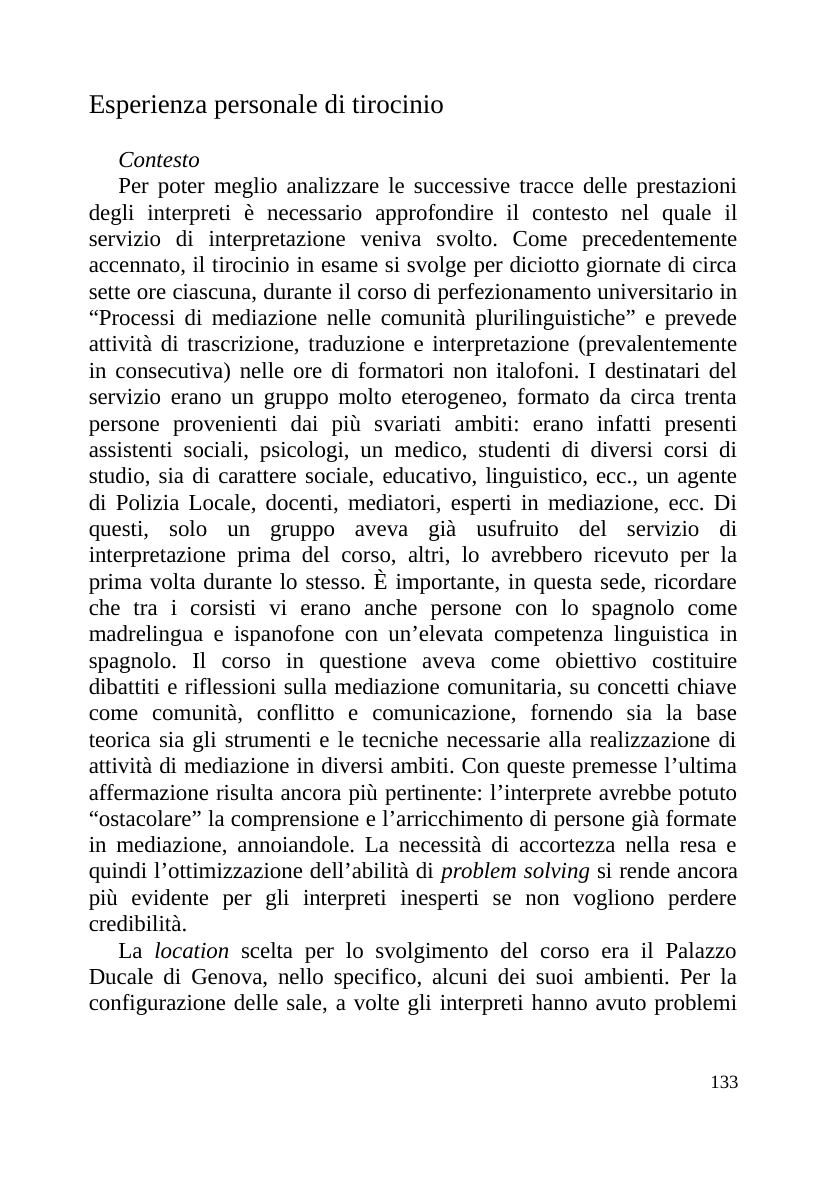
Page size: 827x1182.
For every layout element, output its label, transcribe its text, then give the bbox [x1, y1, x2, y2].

text La location scelta per lo svolgimento del corso era il Palazzo Ducale di Genova, nello specifico, alcuni dei suoi ambienti. Per la configurazione delle sale, a volte gli interpreti hanno avuto problemi [88, 937, 738, 1016]
text Per poter meglio analizzare le successive tracce delle prestazioni degli interpreti è necessario approfondire il contesto nel quale il servizio di interpretazione veniva svolto. Come precedentemente accennato, il tirocinio in esame si svolge per diciotto giornate di circa sette ore ciascuna, durante il corso di perfezionamento universitario in “Processi di mediazione nelle comunità plurilinguistiche” e prevede attività di trascrizione, traduzione e interpretazione (prevalentemente in consecutiva) nelle ore di formatori non italofoni. I destinatari del servizio erano un gruppo molto eterogeneo, formato da circa trenta persone provenienti dai più svariati ambiti: erano infatti presenti assistenti sociali, psicologi, un medico, studenti di diversi corsi di studio, sia di carattere sociale, educativo, linguistico, ecc., un agente di Polizia Locale, docenti, mediatori, esperti in mediazione, ecc. Di questi, solo un gruppo aveva già usufruito del servizio di interpretazione prima del corso, altri, lo avrebbero ricevuto per la prima volta durante lo stesso. È importante, in questa sede, ricordare che tra i corsisti vi erano anche persone con lo spagnolo come madrelingua e ispanofone con un’elevata competenza linguistica in spagnolo. Il corso in questione aveva come obiettivo costituire dibattiti e riflessioni sulla mediazione comunitaria, su concetti chiave come comunità, conflitto e comunicazione, fornendo sia la base teorica sia gli strumenti e le tecniche necessarie alla realizzazione di attività di mediazione in diversi ambiti. Con queste premesse l’ultima affermazione risulta ancora più pertinente: l’interprete avrebbe potuto “ostacolare” la comprensione e l’arricchimento di persone già formate in mediazione, annoiandole. La necessità di accortezza nella resa e quindi l’ottimizzazione dell’abilità di problem solving si rende ancora più evidente per gli interpreti inesperti se non vogliono perdere credibilità. [88, 172, 738, 937]
subtitle Esperienza personale di tirocinio [88, 88, 738, 120]
text Contesto [88, 146, 738, 172]
